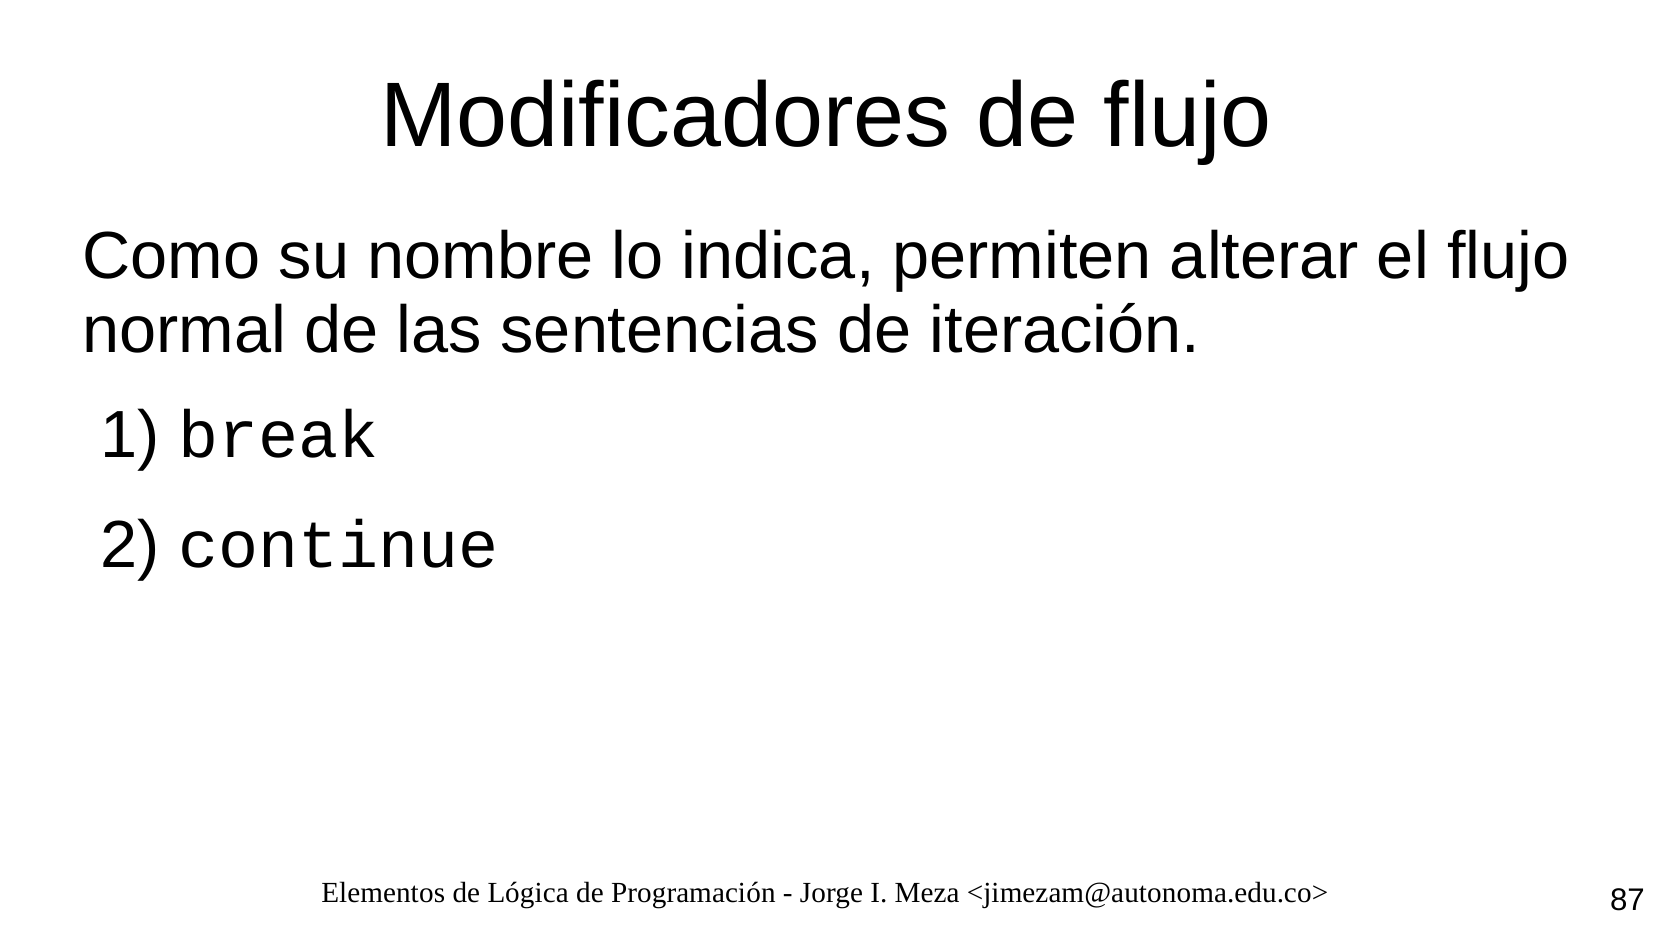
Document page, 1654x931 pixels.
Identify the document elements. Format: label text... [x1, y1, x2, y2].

title Modificadores de flujo [82, 37, 1571, 193]
list Como su nombre lo indica, permiten alterar el flujo normal de las sentencias de iteración. break continue [82, 217, 1571, 863]
